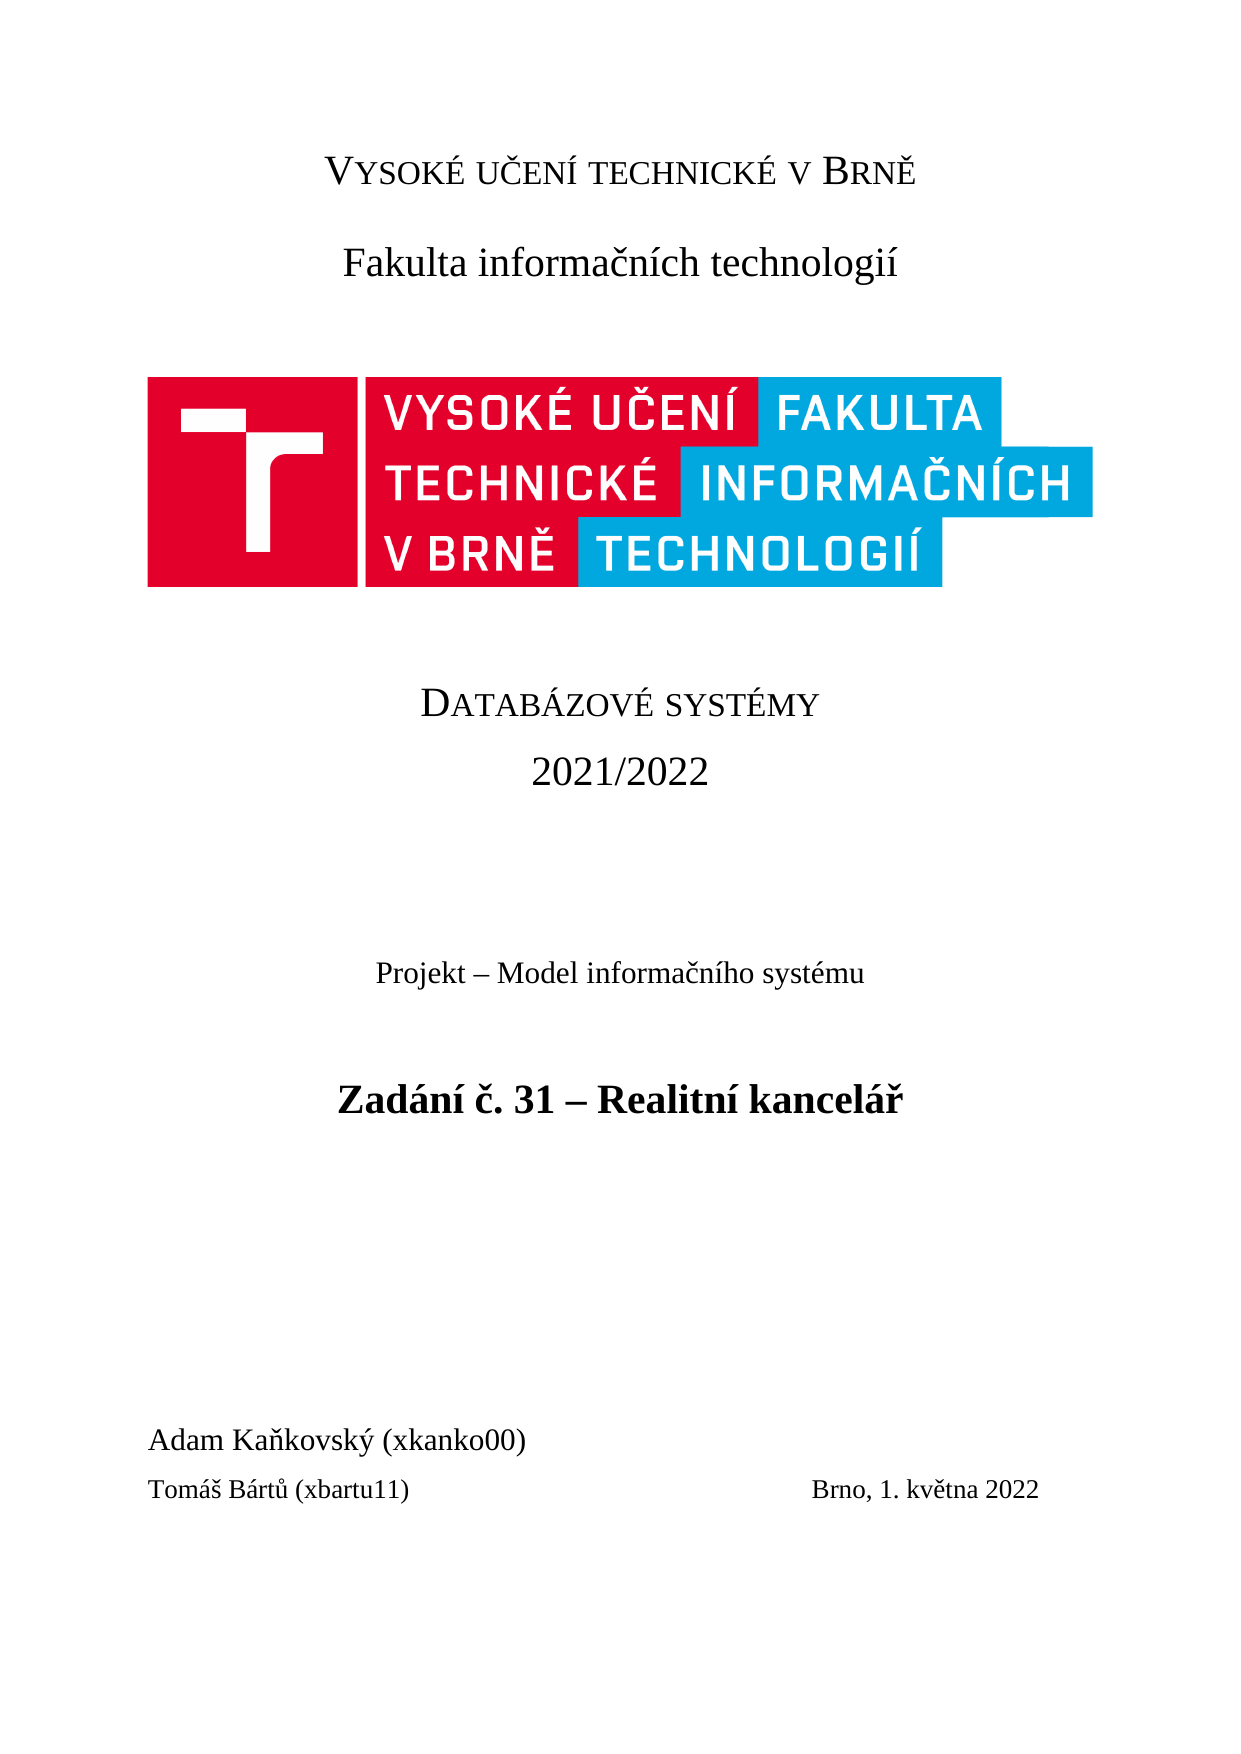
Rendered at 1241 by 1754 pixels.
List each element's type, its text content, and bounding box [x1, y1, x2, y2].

picture [1010, 466, 1033, 500]
picture [802, 396, 830, 429]
picture [851, 466, 881, 500]
text Tomáš Bártů (xbartu11) Brno, 1. května 2022 [148, 1474, 1093, 1504]
picture [780, 396, 799, 429]
picture [719, 466, 744, 500]
picture [597, 536, 621, 570]
picture [896, 536, 901, 570]
picture [872, 396, 896, 429]
text Adam Kaňkovský (xkanko00) [148, 1422, 1093, 1457]
picture [755, 466, 774, 500]
picture [953, 396, 981, 429]
picture [838, 396, 862, 429]
picture [925, 466, 949, 500]
picture [1043, 466, 1067, 500]
picture [943, 518, 1093, 587]
picture [818, 466, 841, 500]
subtitle Projekt – Model informačního systému [148, 956, 1093, 990]
picture [907, 396, 926, 429]
picture [959, 466, 983, 500]
picture [799, 536, 818, 570]
picture [782, 466, 807, 500]
picture [862, 536, 885, 570]
text Fakulta informačních technologií [148, 239, 1093, 285]
picture [912, 536, 916, 570]
picture [889, 466, 917, 500]
subtitle Vysoké učení technické v Brně [148, 148, 1093, 194]
picture [728, 536, 753, 570]
picture [692, 536, 717, 570]
picture [1002, 377, 1093, 446]
picture [927, 396, 952, 429]
subtitle Databázové systémy [148, 679, 1093, 725]
text Zadání č. 31 – Realitní kancelář [148, 1077, 1093, 1123]
picture [659, 536, 683, 570]
picture [994, 466, 999, 500]
picture [147, 377, 758, 587]
picture [826, 536, 851, 570]
picture [931, 458, 942, 463]
picture [629, 536, 650, 570]
picture [763, 536, 788, 570]
text 2021/2022 [148, 748, 1093, 794]
picture [704, 466, 708, 500]
